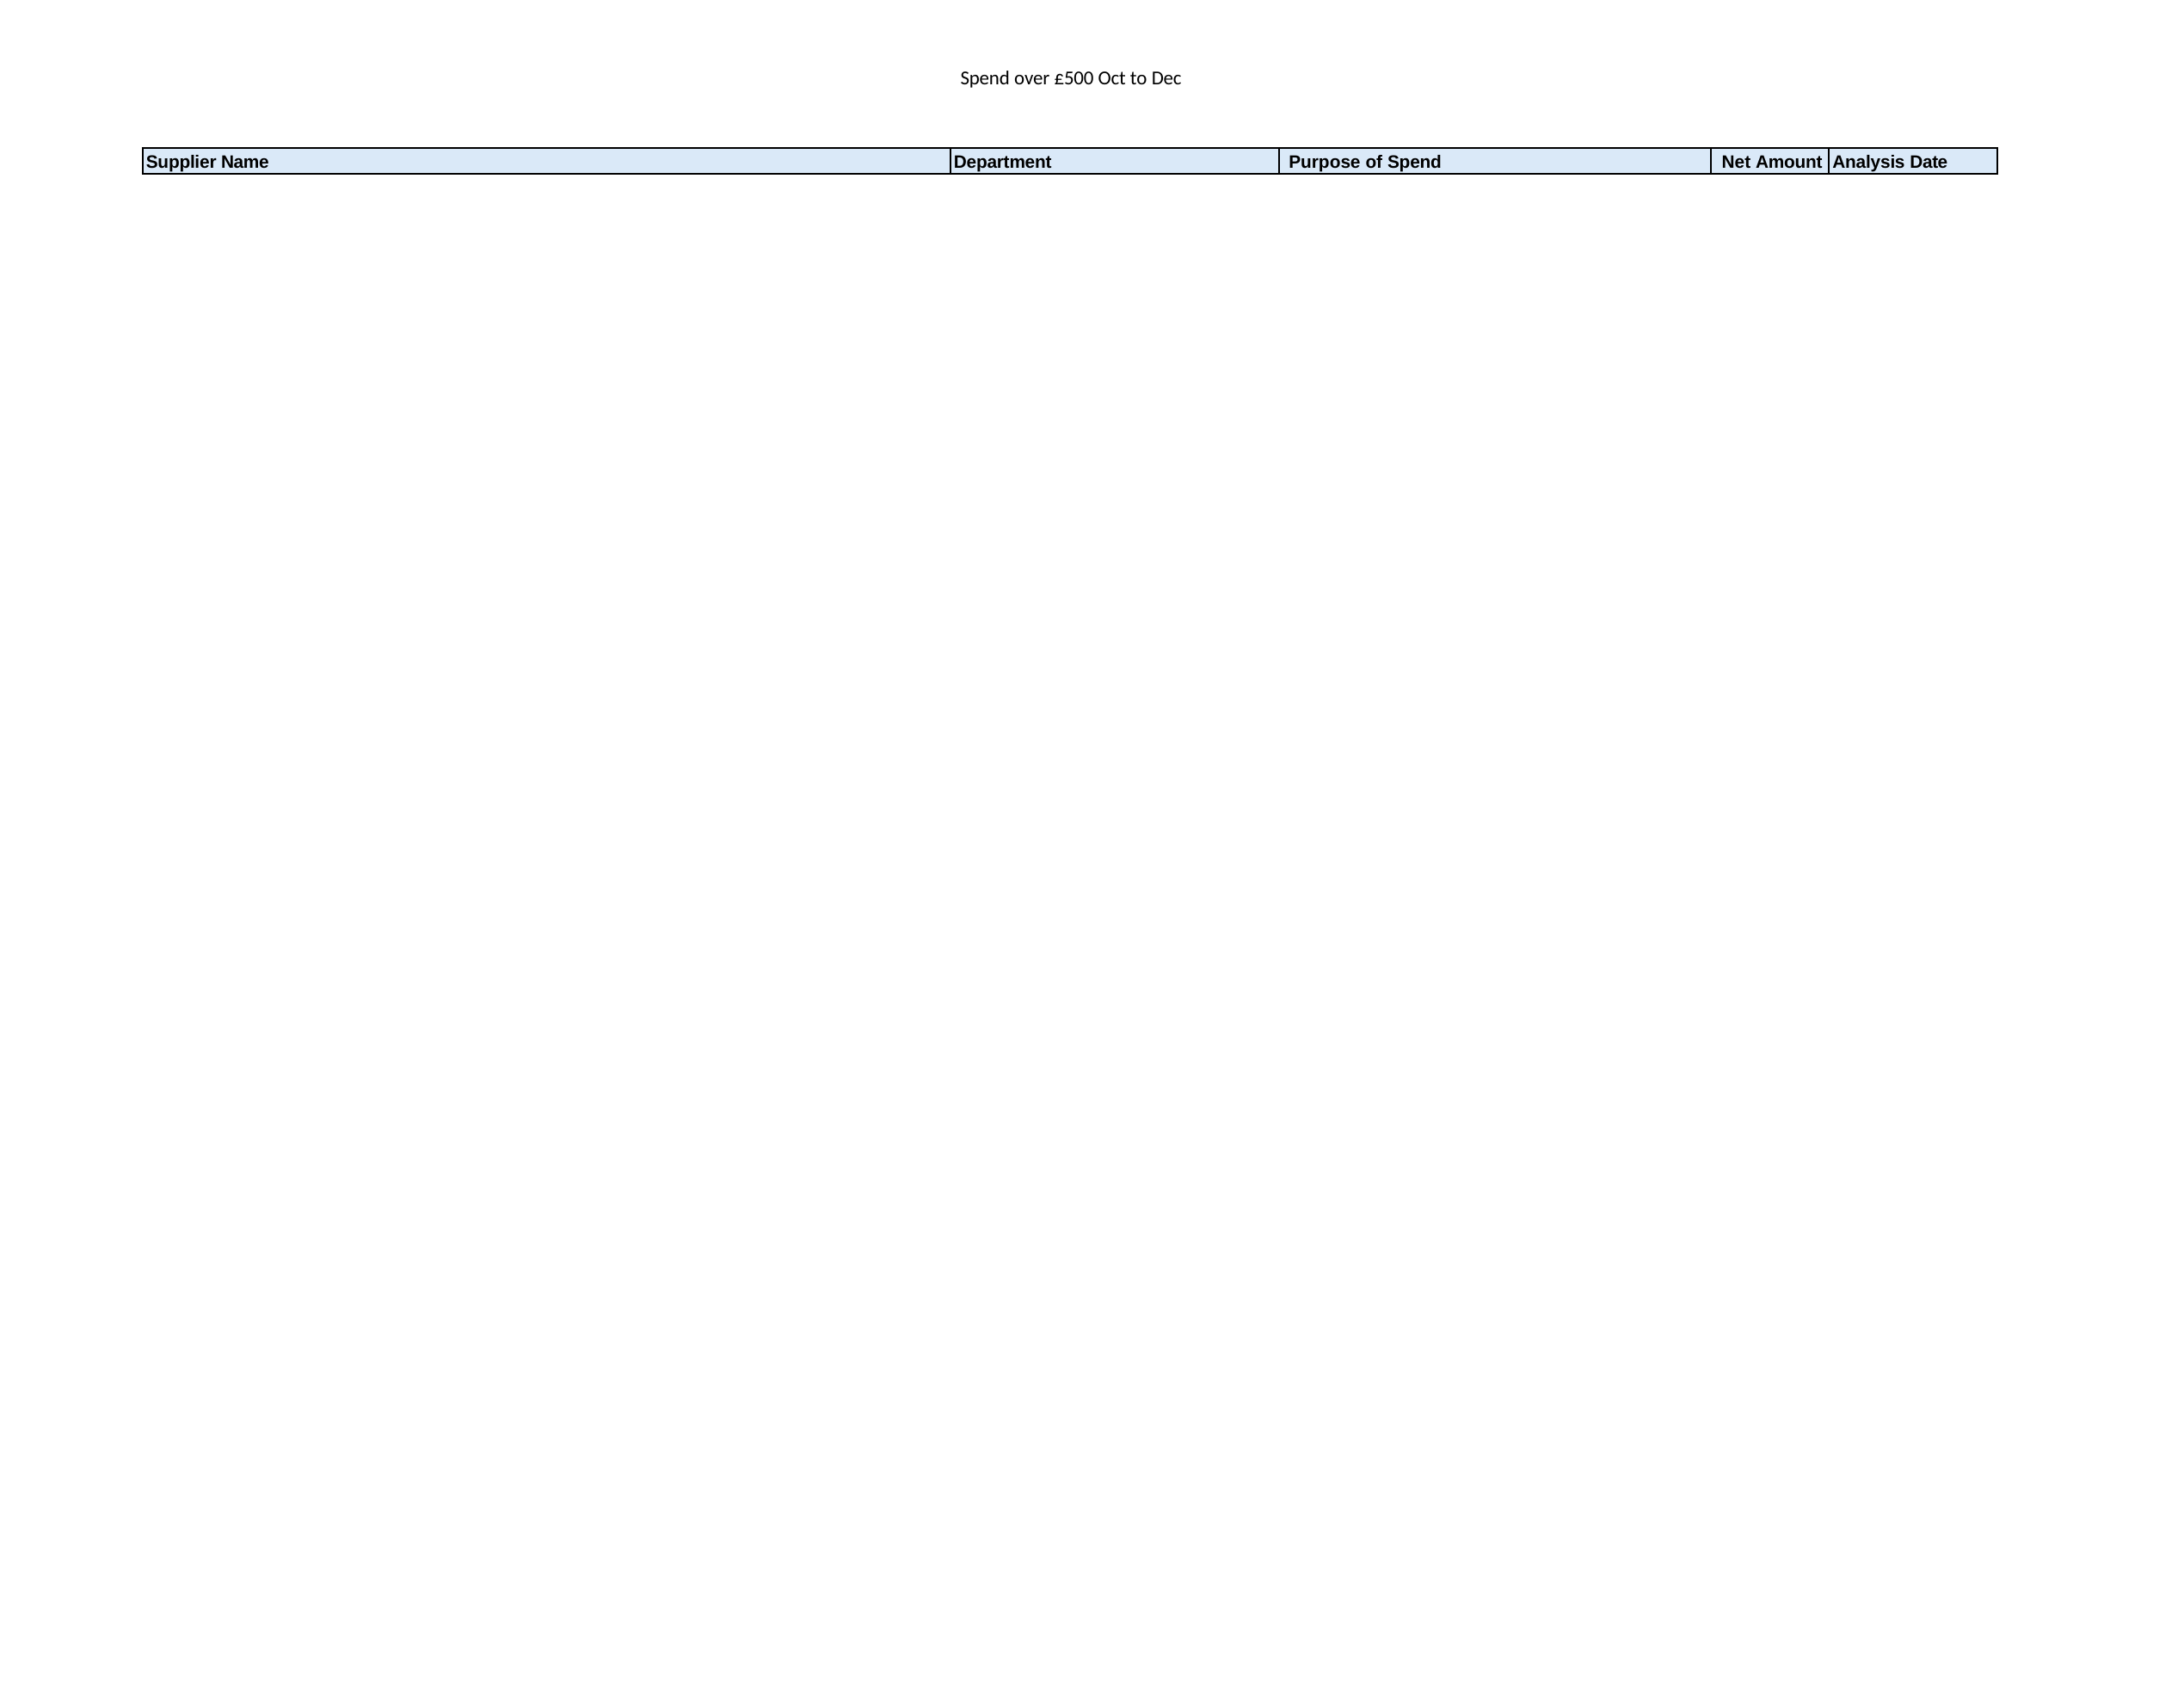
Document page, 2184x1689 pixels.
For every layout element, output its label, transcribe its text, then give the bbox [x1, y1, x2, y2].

table_header Department [951, 149, 1278, 173]
table_header Analysis Date [1830, 149, 1996, 173]
table_header Supplier Name [144, 149, 950, 173]
table_header Purpose of Spend [1280, 149, 1710, 173]
table_header Net Amount [1712, 149, 1828, 173]
